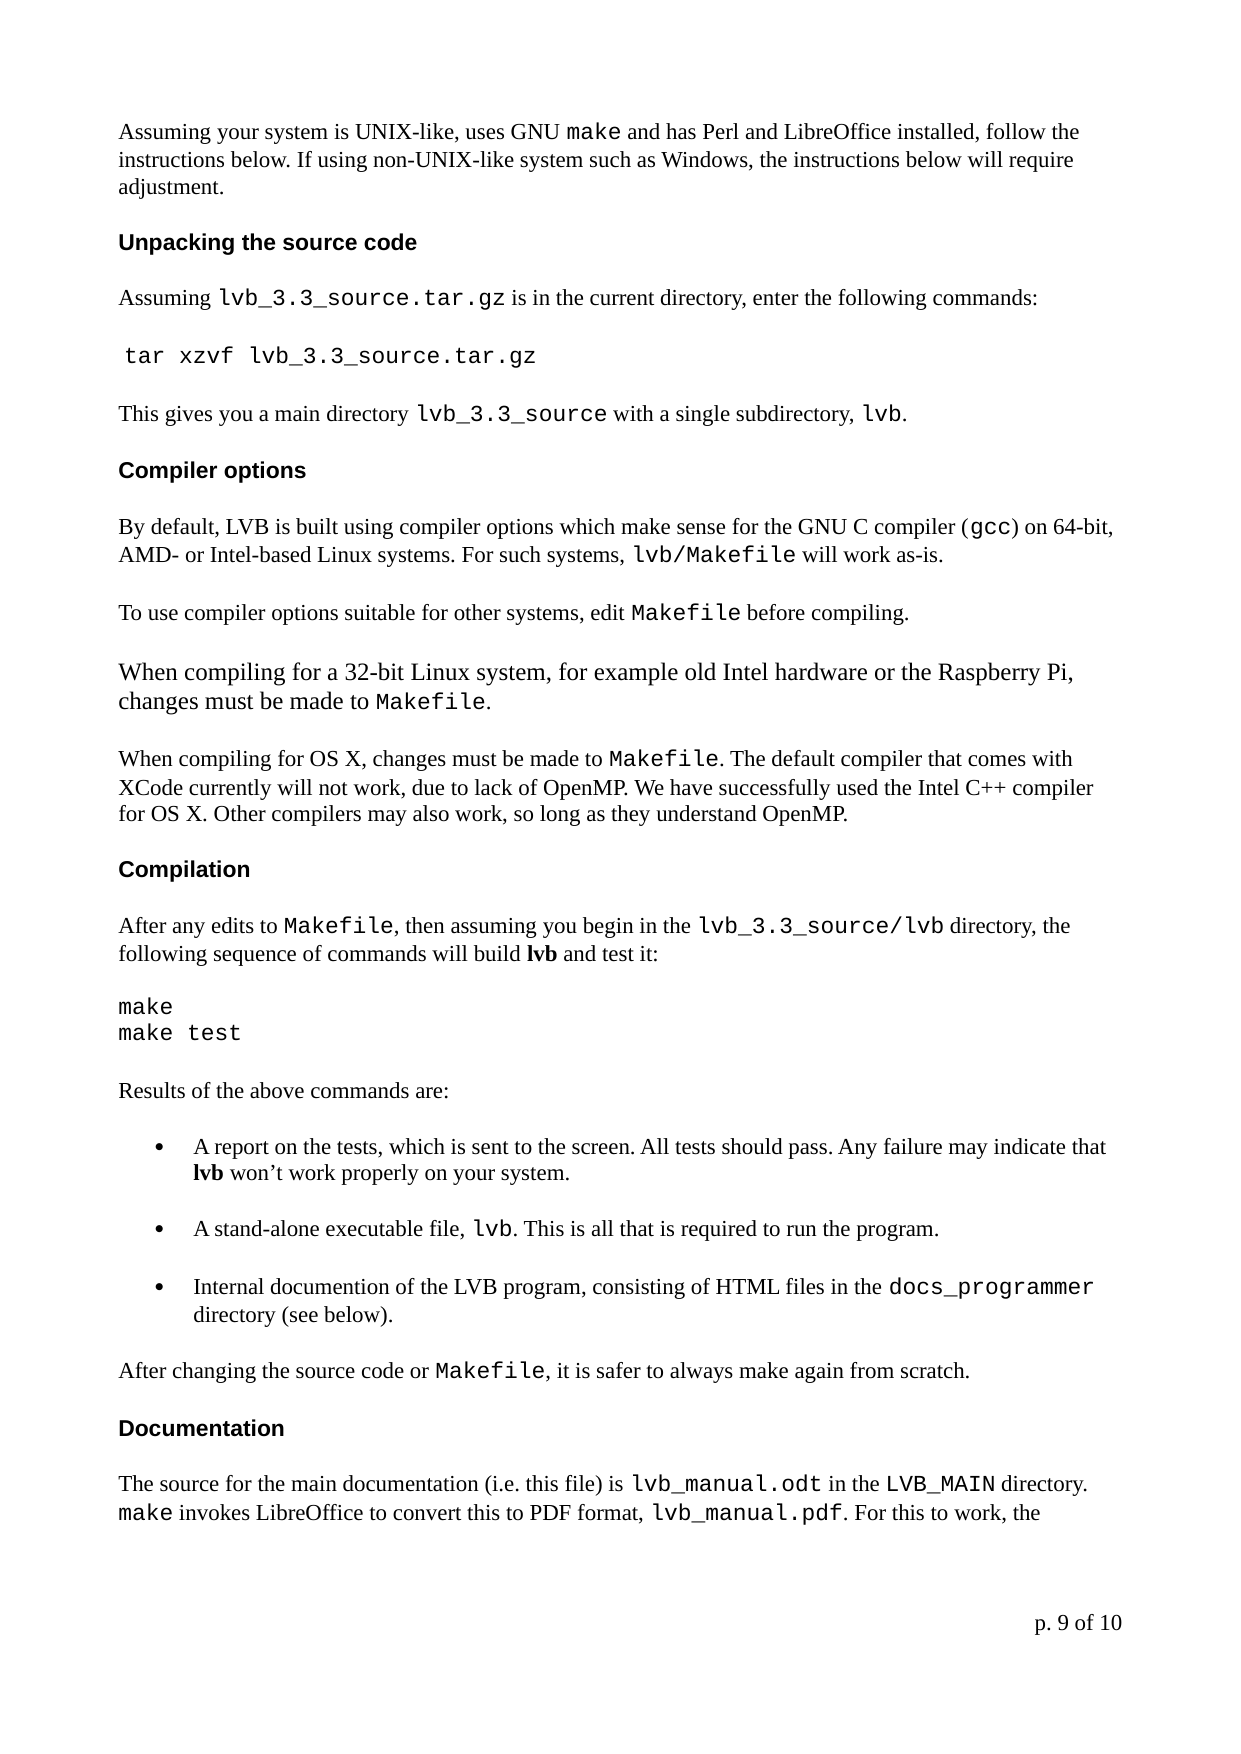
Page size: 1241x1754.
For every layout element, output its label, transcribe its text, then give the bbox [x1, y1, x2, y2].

text Assuming your system is UNIX-like, uses GNU make and has Perl and LibreOffice installed, follow the instructions below. If using non-UNIX-like system such as Windows, the instructions below will require adjustment. [118, 118, 1122, 199]
text By default, LVB is built using compiler options which make sense for the GNU C compiler (gcc) on 64-bit, AMD- or Intel-based Linux systems. For such systems, lvb/Makefile will work as-is. [118, 513, 1122, 570]
subtitle Compiler options [118, 457, 1122, 484]
text The source for the main documentation (i.e. this file) is lvb_manual.odt in the LVB_MAIN directory. make invokes LibreOffice to convert this to PDF format, lvb_manual.pdf. For this to work, the [118, 1470, 1122, 1527]
text After changing the source code or Makefile, it is safer to always make again from scratch. [118, 1357, 1122, 1385]
text make make test [118, 996, 1122, 1048]
subtitle Unpacking the source code [118, 228, 1122, 255]
list Internal documention of the LVB program, consisting of HTML files in the docs_programmer directory (see below). [156, 1273, 1122, 1327]
list A stand-alone executable file, lvb. This is all that is required to run the program. [156, 1215, 1122, 1243]
text Assuming lvb_3.3_source.tar.gz is in the current directory, enter the following commands: [118, 284, 1122, 313]
text tar xzvf lvb_3.3_source.tar.gz [118, 342, 1122, 370]
list A report on the tests, which is sent to the screen. All tests should pass. Any failure may indicate that lvb won’t work properly on your system. [156, 1133, 1122, 1186]
text Results of the above commands are: [118, 1077, 1122, 1103]
subtitle Documentation [118, 1414, 1122, 1441]
subtitle Compilation [118, 856, 1122, 882]
text After any edits to Makefile, then assuming you begin in the lvb_3.3_source/lvb directory, the following sequence of commands will build lvb and test it: [118, 912, 1122, 966]
text This gives you a main directory lvb_3.3_source with a single subdirectory, lvb. [118, 400, 1122, 428]
text When compiling for OS X, changes must be made to Makefile. The default compiler that comes with XCode currently will not work, due to lack of OpenMP. We have successfully used the Intel C++ compiler for OS X. Other compilers may also work, so long as they understand OpenMP. [118, 745, 1122, 826]
text To use compiler options suitable for other systems, edit Makefile before compiling. [118, 599, 1122, 627]
text When compiling for a 32-bit Linux system, for example old Intel hardware or the Raspberry Pi, changes must be made to Makefile. [118, 657, 1122, 716]
